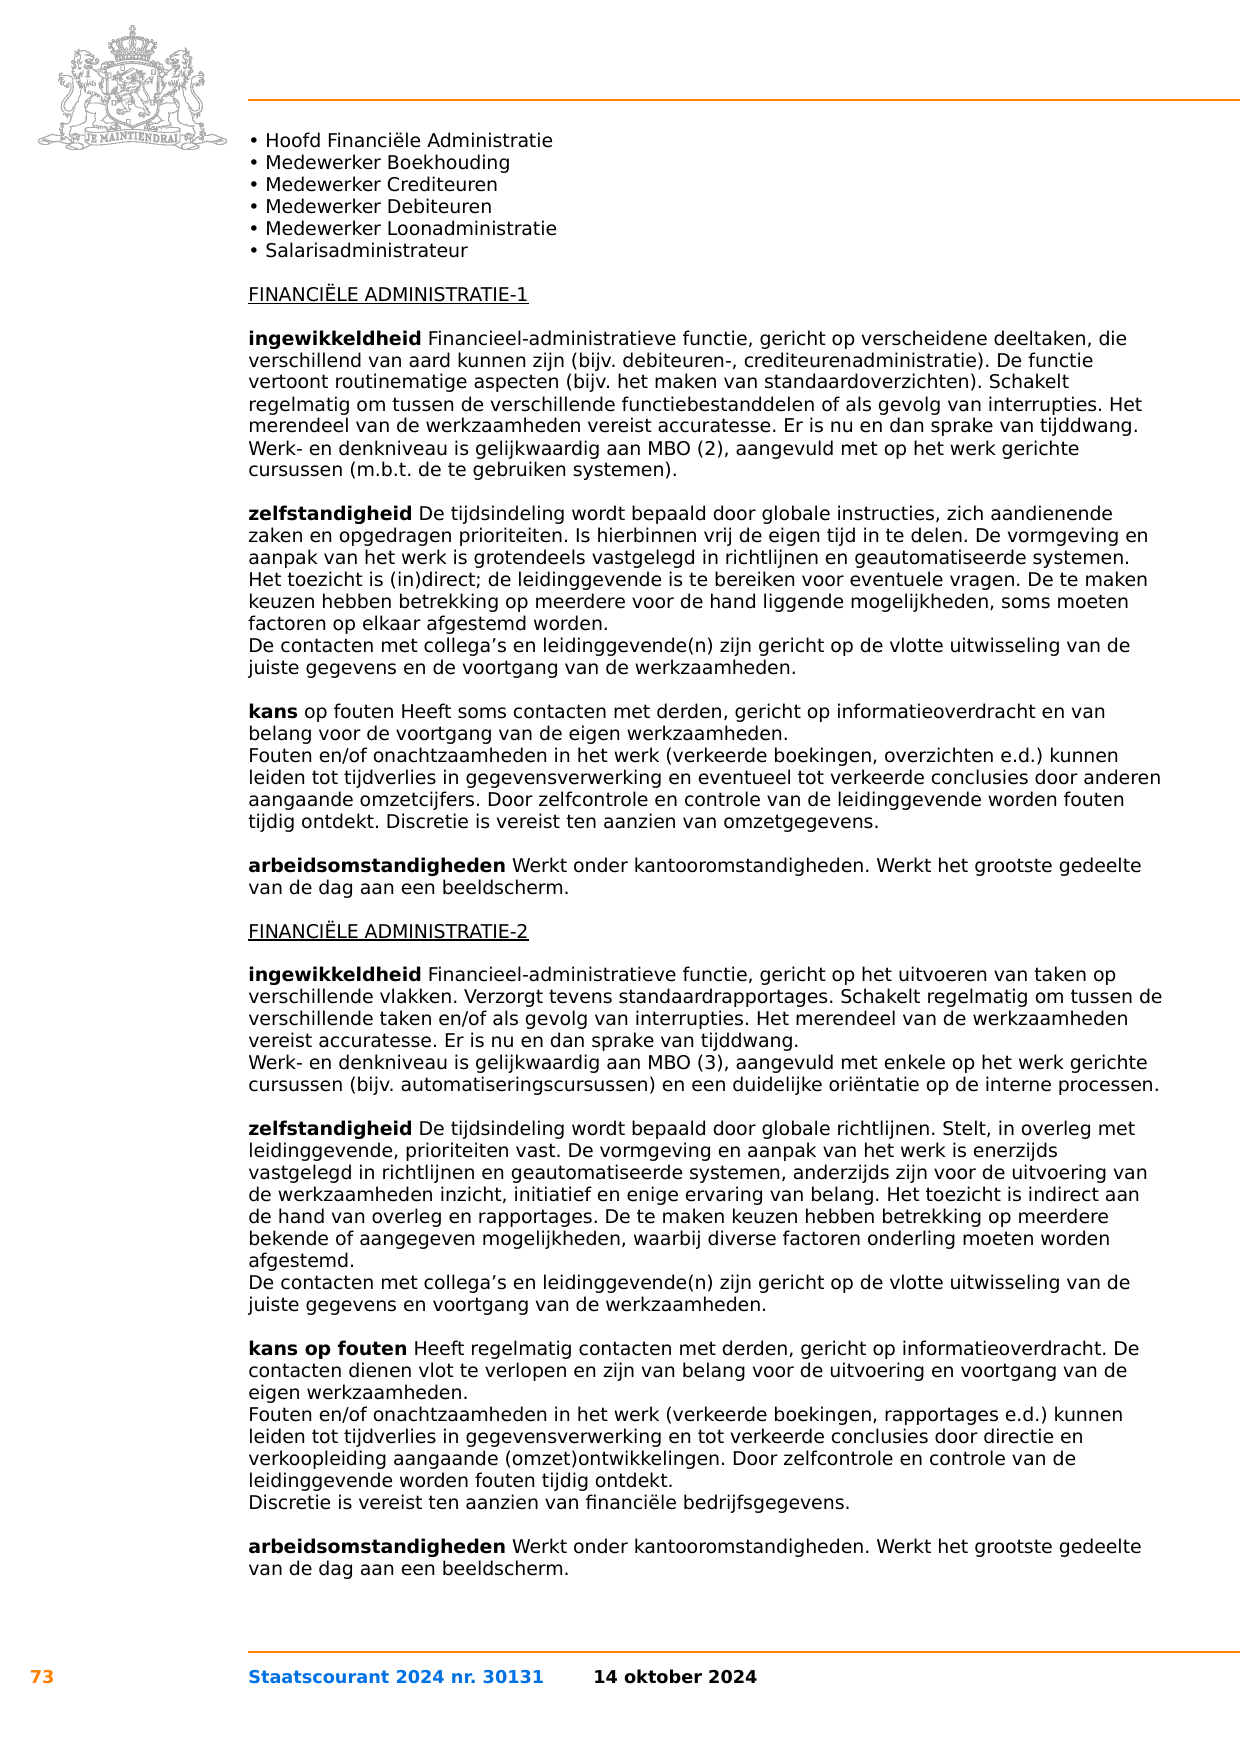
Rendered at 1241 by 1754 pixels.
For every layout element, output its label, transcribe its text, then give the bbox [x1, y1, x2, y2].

text Werk- en denkniveau is gelijkwaardig aan MBO (2), aangevuld met op het werk gerichte cursussen (m.b.t. de te gebruiken systemen). [248, 437, 1163, 481]
text De contacten met collega’s en leidinggevende(n) zijn gericht op de vlotte uitwisseling van de juiste gegevens en voortgang van de werkzaamheden. [248, 1272, 1163, 1316]
text zelfstandigheid De tijdsindeling wordt bepaald door globale richtlijnen. Stelt, in overleg met leidinggevende, prioriteiten vast. De vormgeving en aanpak van het werk is enerzijds vastgelegd in richtlijnen en geautomatiseerde systemen, anderzijds zijn voor de uitvoering van de werkzaamheden inzicht, initiatief en enige ervaring van belang. Het toezicht is indirect aan de hand van overleg en rapportages. De te maken keuzen hebben betrekking op meerdere bekende of aangegeven mogelijkheden, waarbij diverse factoren onderling moeten worden afgestemd. [248, 1118, 1163, 1272]
text arbeidsomstandigheden Werkt onder kantooromstandigheden. Werkt het grootste gedeelte van de dag aan een beeldscherm. [248, 855, 1163, 899]
text • Hoofd Financiële Administratie [248, 130, 1163, 152]
text ingewikkeldheid Financieel-administratieve functie, gericht op verscheidene deeltaken, die verschillend van aard kunnen zijn (bijv. debiteuren-, crediteurenadministratie). De functie vertoont routinematige aspecten (bijv. het maken van standaardoverzichten). Schakelt regelmatig om tussen de verschillende functiebestanddelen of als gevolg van interrupties. Het merendeel van de werkzaamheden vereist accuratesse. Er is nu en dan sprake van tijddwang. [248, 327, 1163, 437]
text • Medewerker Boekhouding [248, 152, 1163, 174]
subtitle FINANCIËLE ADMINISTRATIE-2 [248, 921, 1163, 942]
text zelfstandigheid De tijdsindeling wordt bepaald door globale instructies, zich aandienende zaken en opgedragen prioriteiten. Is hierbinnen vrij de eigen tijd in te delen. De vormgeving en aanpak van het werk is grotendeels vastgelegd in richtlijnen en geautomatiseerde systemen. Het toezicht is (in)direct; de leidinggevende is te bereiken voor eventuele vragen. De te maken keuzen hebben betrekking op meerdere voor de hand liggende mogelijkheden, soms moeten factoren op elkaar afgestemd worden. [248, 503, 1163, 635]
text ingewikkeldheid Financieel-administratieve functie, gericht op het uitvoeren van taken op verschillende vlakken. Verzorgt tevens standaardrapportages. Schakelt regelmatig om tussen de verschillende taken en/of als gevolg van interrupties. Het merendeel van de werkzaamheden vereist accuratesse. Er is nu en dan sprake van tijddwang. [248, 964, 1163, 1052]
text Fouten en/of onachtzaamheden in het werk (verkeerde boekingen, overzichten e.d.) kunnen leiden tot tijdverlies in gegevensverwerking en eventueel tot verkeerde conclusies door anderen aangaande omzetcijfers. Door zelfcontrole en controle van de leidinggevende worden fouten tijdig ontdekt. Discretie is vereist ten aanzien van omzetgegevens. [248, 745, 1163, 833]
text Werk- en denkniveau is gelijkwaardig aan MBO (3), aangevuld met enkele op het werk gerichte cursussen (bijv. automatiseringscursussen) en een duidelijke oriëntatie op de interne processen. [248, 1052, 1163, 1096]
text kans op fouten Heeft soms contacten met derden, gericht op informatieoverdracht en van belang voor de voortgang van de eigen werkzaamheden. [248, 701, 1163, 745]
text Discretie is vereist ten aanzien van financiële bedrijfsgegevens. [248, 1492, 1163, 1514]
text • Medewerker Crediteuren [248, 174, 1163, 196]
text kans op fouten Heeft regelmatig contacten met derden, gericht op informatieoverdracht. De contacten dienen vlot te verlopen en zijn van belang voor de uitvoering en voortgang van de eigen werkzaamheden. [248, 1338, 1163, 1404]
subtitle FINANCIËLE ADMINISTRATIE-1 [248, 284, 1163, 306]
text • Medewerker Debiteuren [248, 196, 1163, 218]
text • Salarisadministrateur [248, 240, 1163, 262]
text Fouten en/of onachtzaamheden in het werk (verkeerde boekingen, rapportages e.d.) kunnen leiden tot tijdverlies in gegevensverwerking en tot verkeerde conclusies door directie en verkoopleiding aangaande (omzet)ontwikkelingen. Door zelfcontrole en controle van de leidinggevende worden fouten tijdig ontdekt. [248, 1404, 1163, 1492]
text arbeidsomstandigheden Werkt onder kantooromstandigheden. Werkt het grootste gedeelte van de dag aan een beeldscherm. [248, 1536, 1163, 1579]
text De contacten met collega’s en leidinggevende(n) zijn gericht op de vlotte uitwisseling van de juiste gegevens en de voortgang van de werkzaamheden. [248, 635, 1163, 679]
picture [38, 25, 227, 150]
text • Medewerker Loonadministratie [248, 218, 1163, 240]
